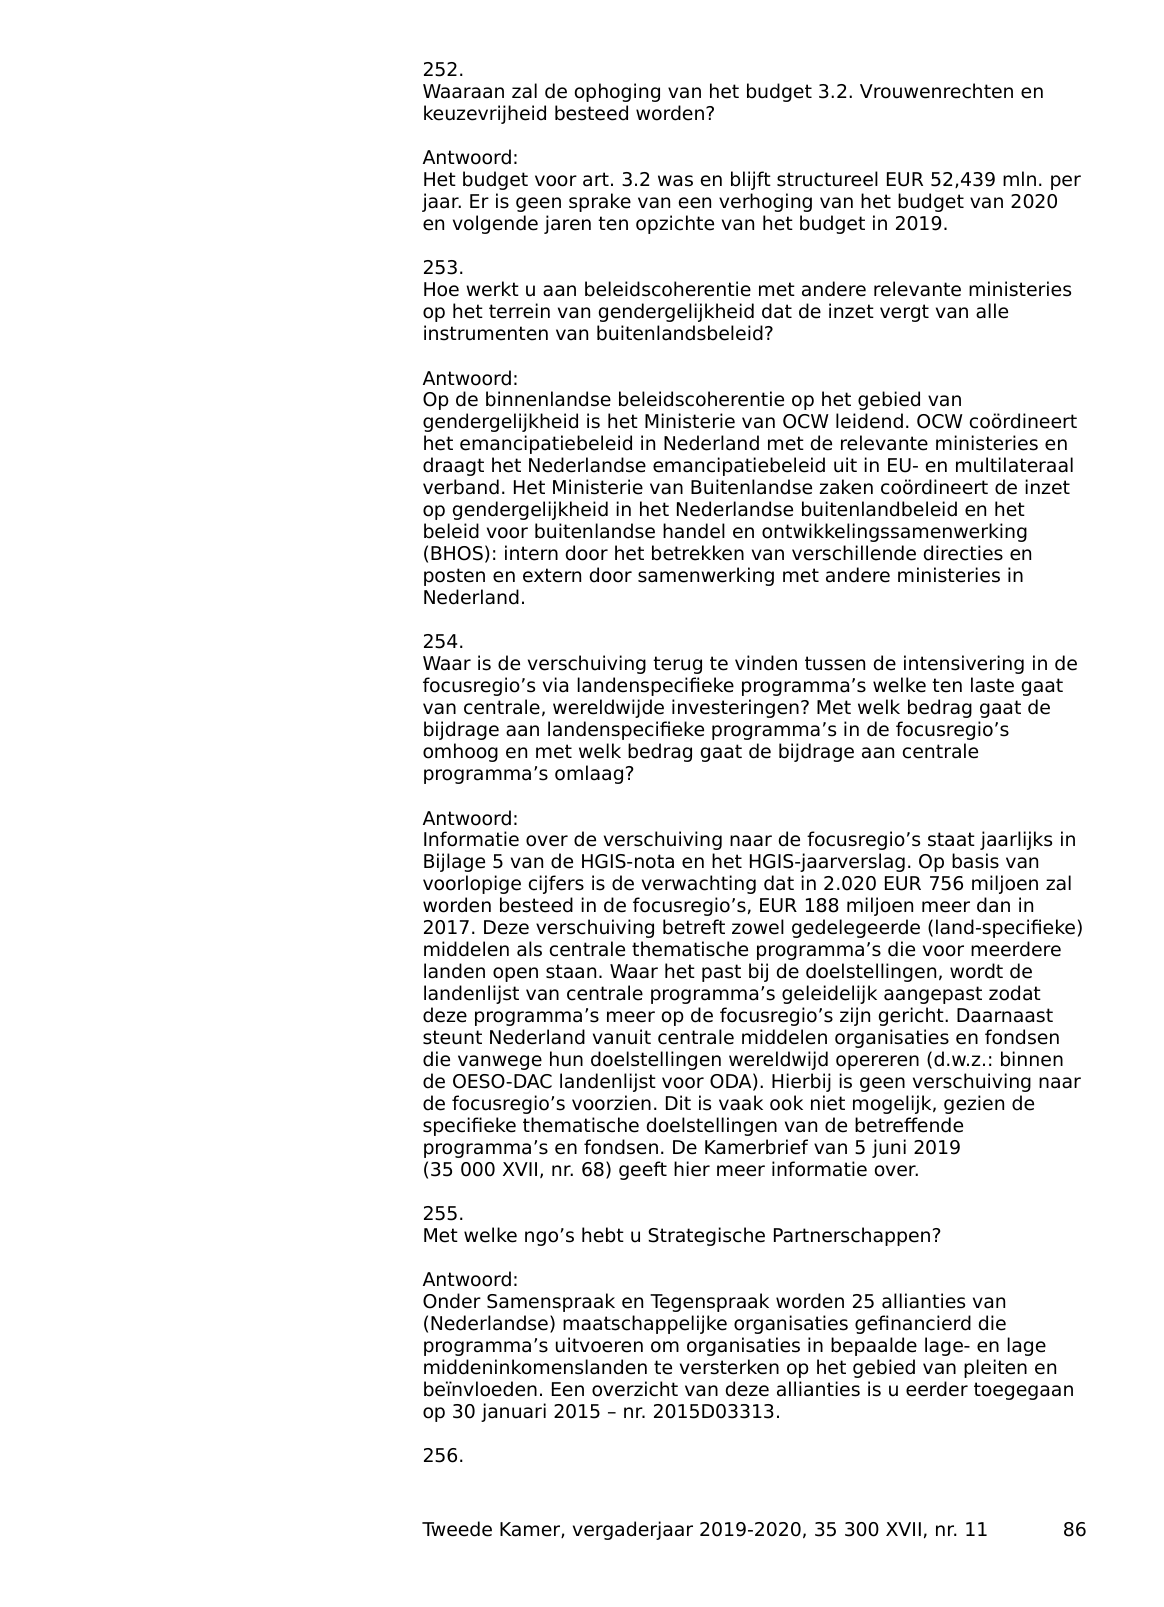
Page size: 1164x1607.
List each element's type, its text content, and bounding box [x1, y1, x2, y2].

text 256. [422, 1445, 1087, 1467]
text Antwoord: [422, 367, 1087, 389]
text Onder Samenspraak en Tegenspraak worden 25 allianties van (Nederlandse) maatschappelijke organisaties gefinancierd die programma’s uitvoeren om organisaties in bepaalde lage- en lage middeninkomenslanden te versterken op het gebied van pleiten en beïnvloeden. Een overzicht van deze allianties is u eerder toegegaan op 30 januari 2015 – nr. 2015D03313. [422, 1291, 1087, 1423]
text 255. [422, 1203, 1087, 1225]
text Informatie over de verschuiving naar de focusregio’s staat jaarlijks in Bijlage 5 van de HGIS-nota en het HGIS-jaarverslag. Op basis van voorlopige cijfers is de verwachting dat in 2.020 EUR 756 miljoen zal worden besteed in de focusregio’s, EUR 188 miljoen meer dan in 2017. Deze verschuiving betreft zowel gedelegeerde (land-specifieke) middelen als centrale thematische programma’s die voor meerdere landen open staan. Waar het past bij de doelstellingen, wordt de landenlijst van centrale programma’s geleidelijk aangepast zodat deze programma’s meer op de focusregio’s zijn gericht. Daarnaast steunt Nederland vanuit centrale middelen organisaties en fondsen die vanwege hun doelstellingen wereldwijd opereren (d.w.z.: binnen de OESO-DAC landenlijst voor ODA). Hierbij is geen verschuiving naar de focusregio’s voorzien. Dit is vaak ook niet mogelijk, gezien de specifieke thematische doelstellingen van de betreffende programma’s en fondsen. De Kamerbrief van 5 juni 2019 (35 000 XVII, nr. 68) geeft hier meer informatie over. [422, 829, 1087, 1181]
text 254. [422, 631, 1087, 653]
text 252. [422, 59, 1087, 81]
text Op de binnenlandse beleidscoherentie op het gebied van gendergelijkheid is het Ministerie van OCW leidend. OCW coördineert het emancipatiebeleid in Nederland met de relevante ministeries en draagt het Nederlandse emancipatiebeleid uit in EU- en multilateraal verband. Het Ministerie van Buitenlandse zaken coördineert de inzet op gendergelijkheid in het Nederlandse buitenlandbeleid en het beleid voor buitenlandse handel en ontwikkelingssamenwerking (BHOS): intern door het betrekken van verschillende directies en posten en extern door samenwerking met andere ministeries in Nederland. [422, 389, 1087, 609]
text Het budget voor art. 3.2 was en blijft structureel EUR 52,439 mln. per jaar. Er is geen sprake van een verhoging van het budget van 2020 en volgende jaren ten opzichte van het budget in 2019. [422, 169, 1087, 235]
text Waaraan zal de ophoging van het budget 3.2. Vrouwenrechten en keuzevrijheid besteed worden? [422, 81, 1087, 125]
text Antwoord: [422, 807, 1087, 829]
text 253. [422, 257, 1087, 279]
text Met welke ngo’s hebt u Strategische Partnerschappen? [422, 1225, 1087, 1247]
text Antwoord: [422, 1269, 1087, 1291]
text Antwoord: [422, 147, 1087, 169]
text Waar is de verschuiving terug te vinden tussen de intensivering in de focusregio’s via landenspecifieke programma’s welke ten laste gaat van centrale, wereldwijde investeringen? Met welk bedrag gaat de bijdrage aan landenspecifieke programma’s in de focusregio’s omhoog en met welk bedrag gaat de bijdrage aan centrale programma’s omlaag? [422, 653, 1087, 785]
text Hoe werkt u aan beleidscoherentie met andere relevante ministeries op het terrein van gendergelijkheid dat de inzet vergt van alle instrumenten van buitenlandsbeleid? [422, 279, 1087, 345]
